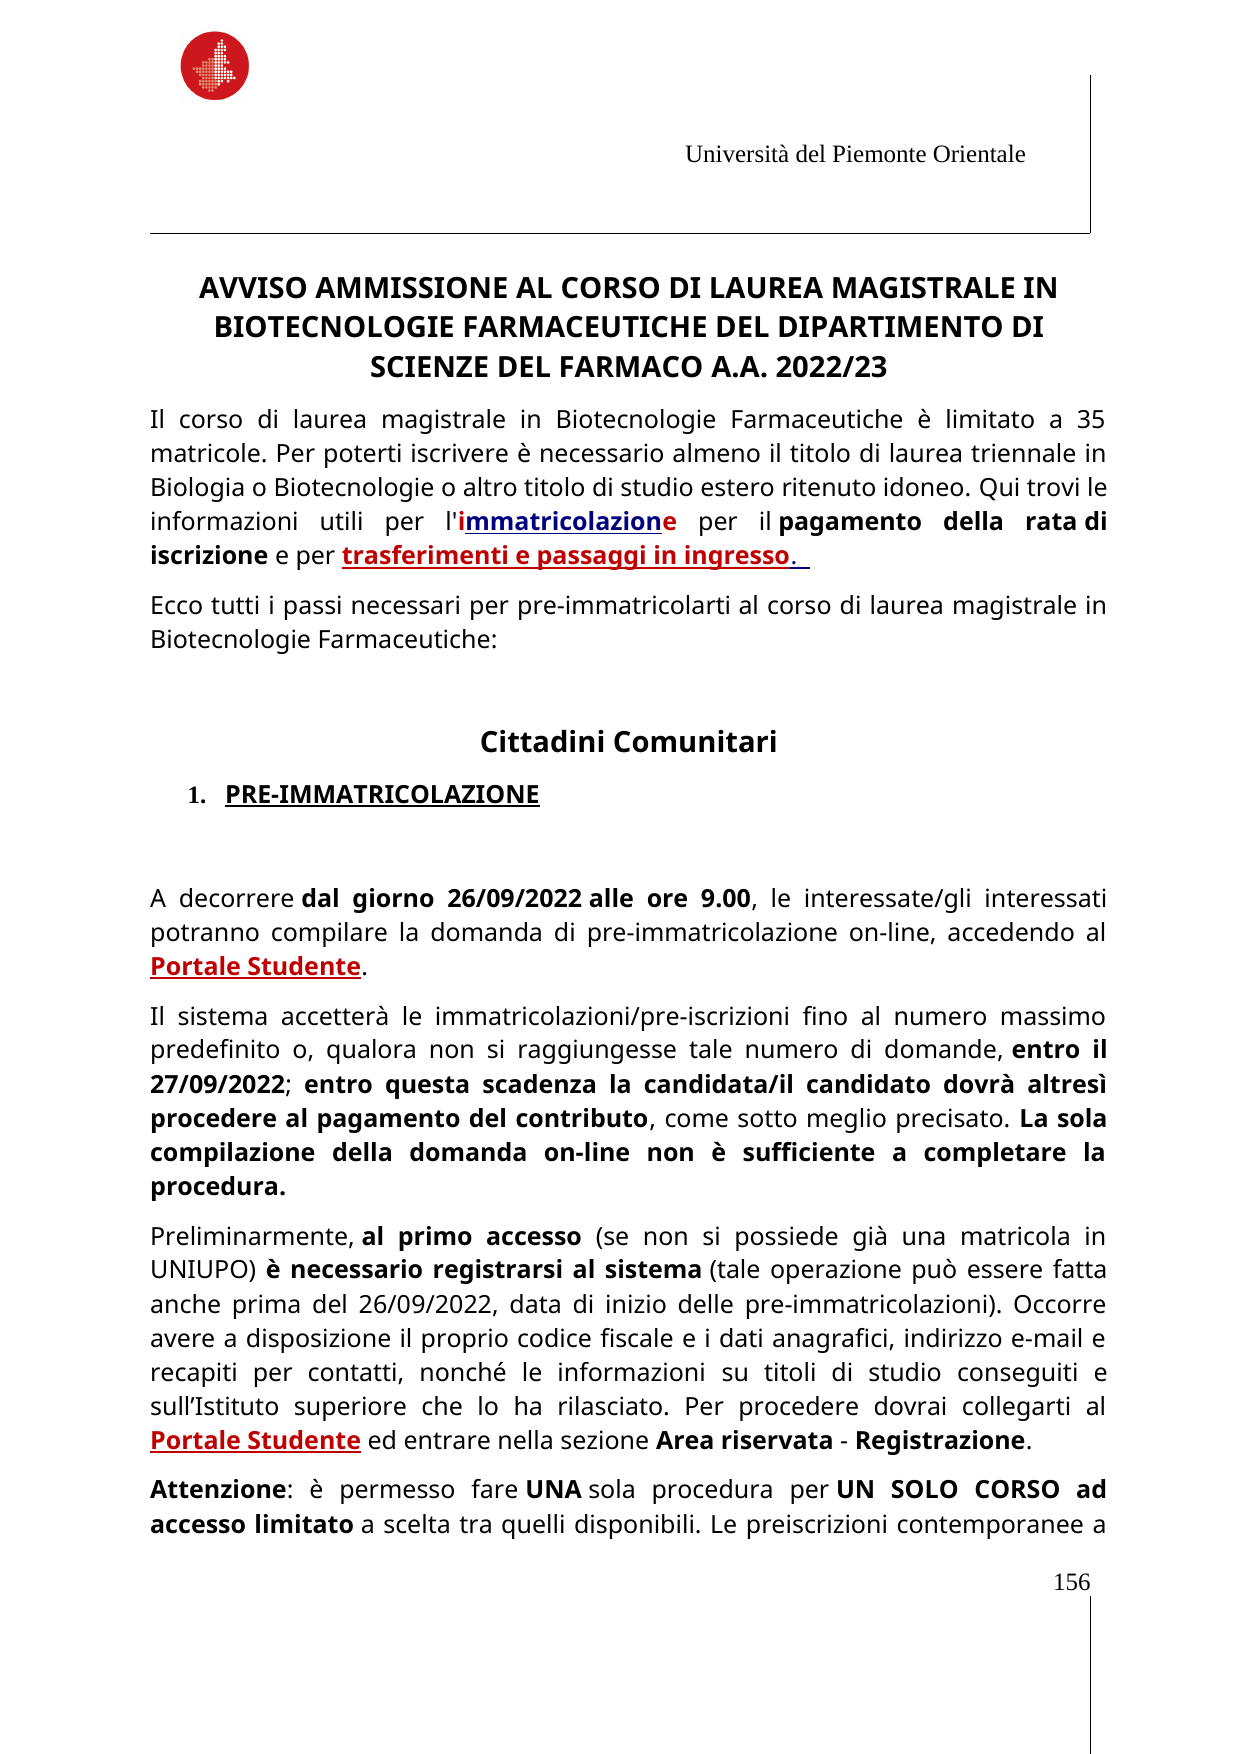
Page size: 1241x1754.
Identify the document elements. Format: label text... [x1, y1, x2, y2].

text Il sistema accetterà le immatricolazioni/pre-iscrizioni fino al numero massimo predefinito o, qualora non si raggiungesse tale numero di domande, entro il 27/09/2022; entro questa scadenza la candidata/il candidato dovrà altresì procedere al pagamento del contributo, come sotto meglio precisato. La sola compilazione della domanda on-line non è sufficiente a completare la procedura. [150, 998, 1107, 1202]
text A decorrere dal giorno 26/09/2022 alle ore 9.00, le interessate/gli interessati potranno compilare la domanda di pre-immatricolazione on-line, accedendo al Portale Studente. [150, 880, 1107, 982]
text Ecco tutti i passi necessari per pre-immatricolarti al corso di laurea magistrale in Biotecnologie Farmaceutiche: [150, 588, 1107, 656]
text Cittadini Comunitari [150, 721, 1107, 761]
text Attenzione: è permesso fare UNA sola procedura per UN SOLO CORSO ad accesso limitato a scelta tra quelli disponibili. Le preiscrizioni contemporanee a [150, 1472, 1107, 1540]
text Il corso di laurea magistrale in Biotecnologie Farmaceutiche è limitato a 35 matricole. Per poterti iscrivere è necessario almeno il titolo di laurea triennale in Biologia o Biotecnologie o altro titolo di studio estero ritenuto idoneo. Qui trovi le informazioni utili per l'immatricolazione per il pagamento della rata di iscrizione e per trasferimenti e passaggi in ingresso. [150, 402, 1107, 572]
text Preliminarmente, al primo accesso (se non si possiede già una matricola in UNIUPO) è necessario registrarsi al sistema (tale operazione può essere fatta anche prima del 26/09/2022, data di inizio delle pre-immatricolazioni). Occorre avere a disposizione il proprio codice fiscale e i dati anagrafici, indirizzo e-mail e recapiti per contatti, nonché le informazioni su titoli di studio conseguiti e sull’Istituto superiore che lo ha rilasciato. Per procedere dovrai collegarti al Portale Studente ed entrare nella sezione Area riservata - Registrazione. [150, 1218, 1107, 1457]
text AVVISO AMMISSIONE AL CORSO DI LAUREA MAGISTRALE IN BIOTECNOLOGIE FARMACEUTICHE DEL DIPARTIMENTO DI SCIENZE DEL FARMACO A.A. 2022/23 [150, 267, 1107, 386]
list PRE-IMMATRICOLAZIONE [187, 776, 1107, 810]
